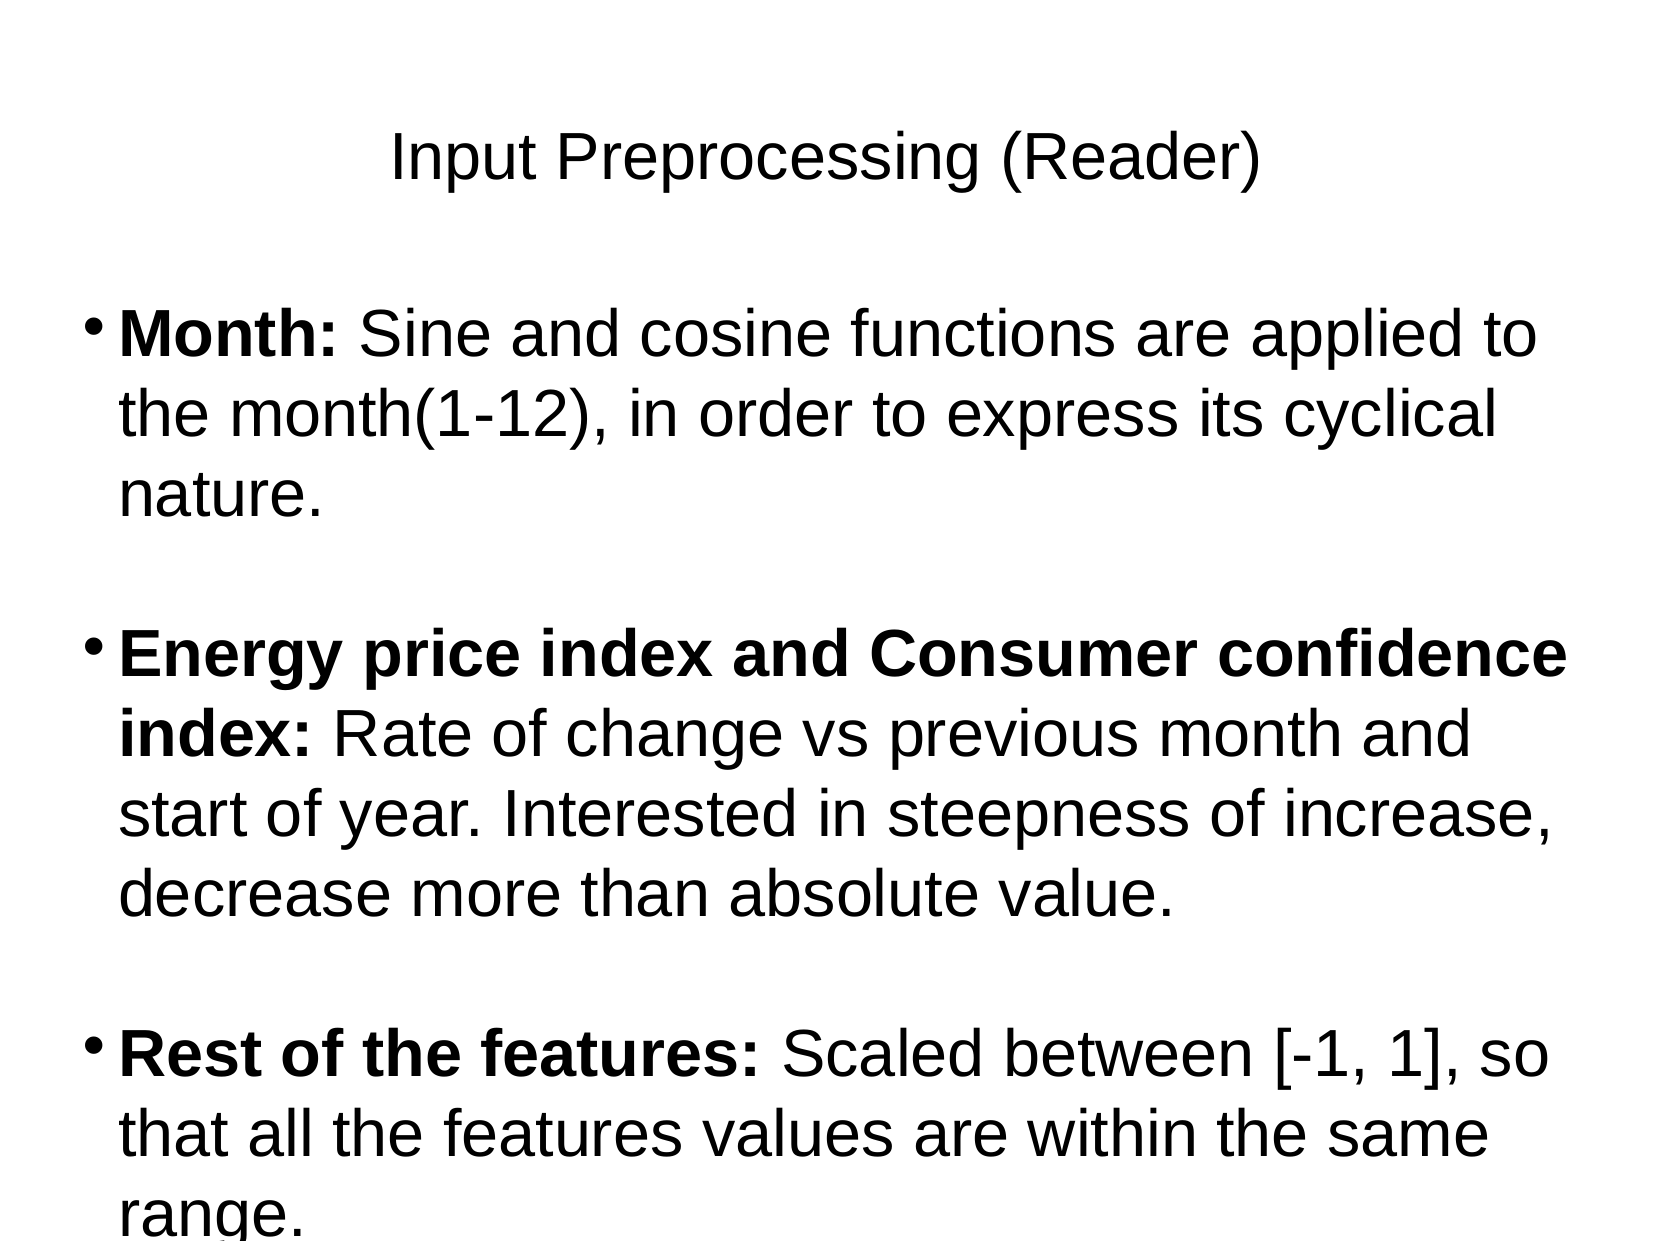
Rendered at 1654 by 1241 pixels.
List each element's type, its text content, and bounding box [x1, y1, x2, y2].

text_box Input Preprocessing (Reader) [82, 49, 1571, 257]
text_box Month: Sine and cosine functions are applied to the month(1-12), in order to express its cyclical nature. Energy price index and Consumer confidence index: Rate of change vs previous month and start of year. Interested in steepness of increase, decrease more than absolute value. Rest of the features: Scaled between [-1, 1], so that all the features values are within the same range. [82, 290, 1571, 1241]
